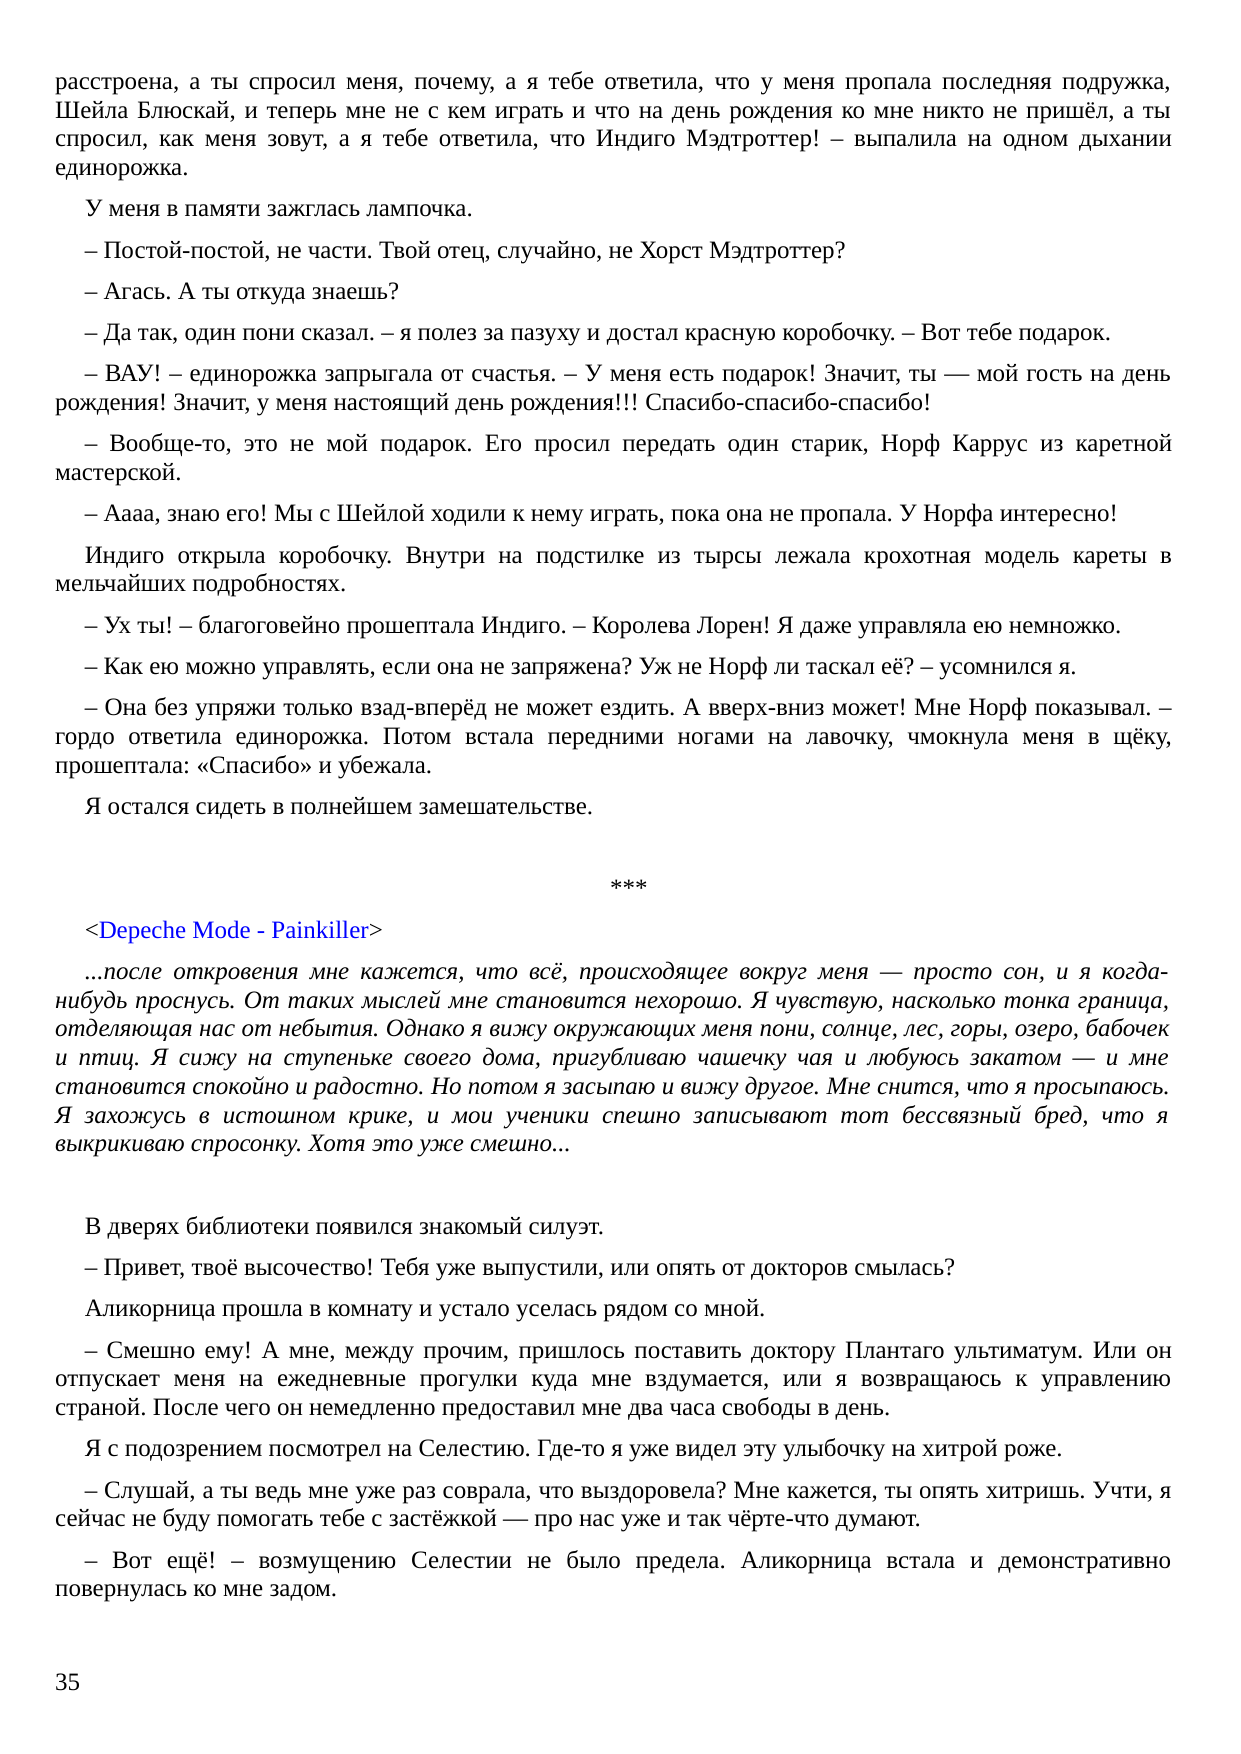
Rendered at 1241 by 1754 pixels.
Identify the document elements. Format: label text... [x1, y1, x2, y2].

text – Cмешно ему! А мне, между прочим, пришлось поставить доктору Плантаго ультиматум. Или он отпускает меня на ежедневные прогулки куда мне вздумается, или я возвращаюсь к управлению страной. После чего он немедленно предоставил мне два часа свободы в день. [55, 1335, 1173, 1421]
text – Аааа, знаю его! Мы с Шейлой ходили к нему играть, пока она не пропала. У Норфа интересно! [55, 498, 1173, 527]
text Я с подозрением посмотрел на Селестию. Где-то я уже видел эту улыбочку на хитрой роже. [55, 1433, 1173, 1462]
text – Слушай, а ты ведь мне уже раз соврала, что выздоровела? Мне кажется, ты опять хитришь. Учти, я сейчас не буду помогать тебе с застёжкой — про нас уже и так чёрте-что думают. [55, 1475, 1173, 1532]
text – Агась. А ты откуда знаешь? [55, 276, 1173, 305]
text – Постой-постой, не части. Твой отец, случайно, не Хорст Мэдтроттер? [55, 235, 1173, 263]
text – Вообще-то, это не мой подарок. Его просил передать один старик, Норф Каррус из каретной мастерской. [55, 428, 1173, 486]
text *** [55, 873, 1173, 902]
text – Да так, один пони сказал. – я полез за пазуху и достал красную коробочку. – Вот тебе подарок. [55, 317, 1173, 346]
text – Ух ты! – благоговейно прошептала Индиго. – Королева Лорен! Я даже управляла ею немножко. [55, 610, 1173, 638]
text – Она без упряжи только взад-вперёд не может ездить. А вверх-вниз может! Мне Норф показывал. – гордо ответила единорожка. Потом встала передними ногами на лавочку, чмокнула меня в щёку, прошептала: «Спасибо» и убежала. [55, 692, 1173, 778]
text Аликорница прошла в комнату и устало уселась рядом со мной. [55, 1293, 1173, 1322]
text расстроена, а ты спросил меня, почему, а я тебе ответила, что у меня пропала последняя подружка, Шейла Блюскай, и теперь мне не с кем играть и что на день рождения ко мне никто не пришёл, а ты спросил, как меня зовут, а я тебе ответила, что Индиго Мэдтроттер! – выпалила на одном дыхании единорожка. [55, 66, 1173, 181]
text – Как ею можно управлять, если она не запряжена? Уж не Норф ли таскал её? – усомнился я. [55, 651, 1173, 680]
text ...после откровения мне кажется, что всё, происходящее вокруг меня — просто сон, и я когда-нибудь проснусь. От таких мыслей мне становится нехорошо. Я чувствую, насколько тонка граница, отделяющая нас от небытия. Однако я вижу окружающих меня пони, солнце, лес, горы, озеро, бабочек и птиц. Я сижу на ступеньке своего дома, пригубливаю чашечку чая и любуюсь закатом — и мне становится спокойно и радостно. Но потом я засыпаю и вижу другое. Мне снится, что я просыпаюсь. Я захожусь в истошном крике, и мои ученики спешно записывают тот бессвязный бред, что я выкрикиваю спросонку. Хотя это уже смешно... [55, 956, 1173, 1157]
text В дверях библиотеки появился знакомый силуэт. [55, 1211, 1173, 1240]
text Я остался сидеть в полнейшем замешательстве. [55, 791, 1173, 820]
text – Привет, твоё высочество! Тебя уже выпустили, или опять от докторов смылась? [55, 1252, 1173, 1281]
text <Depeche Mode - Painkiller> [55, 915, 1173, 943]
text Индиго открыла коробочку. Внутри на подстилке из тырсы лежала крохотная модель кареты в мельчайших подробностях. [55, 540, 1173, 597]
text – Вот ещё! – возмущению Селестии не было предела. Аликорница встала и демонстративно повернулась ко мне задом. [55, 1545, 1173, 1602]
text – ВАУ! – единорожка запрыгала от счастья. – У меня есть подарок! Значит, ты — мой гость на день рождения! Значит, у меня настоящий день рождения!!! Спасибо-спасибо-спасибо! [55, 358, 1173, 416]
text У меня в памяти зажглась лампочка. [55, 193, 1173, 222]
